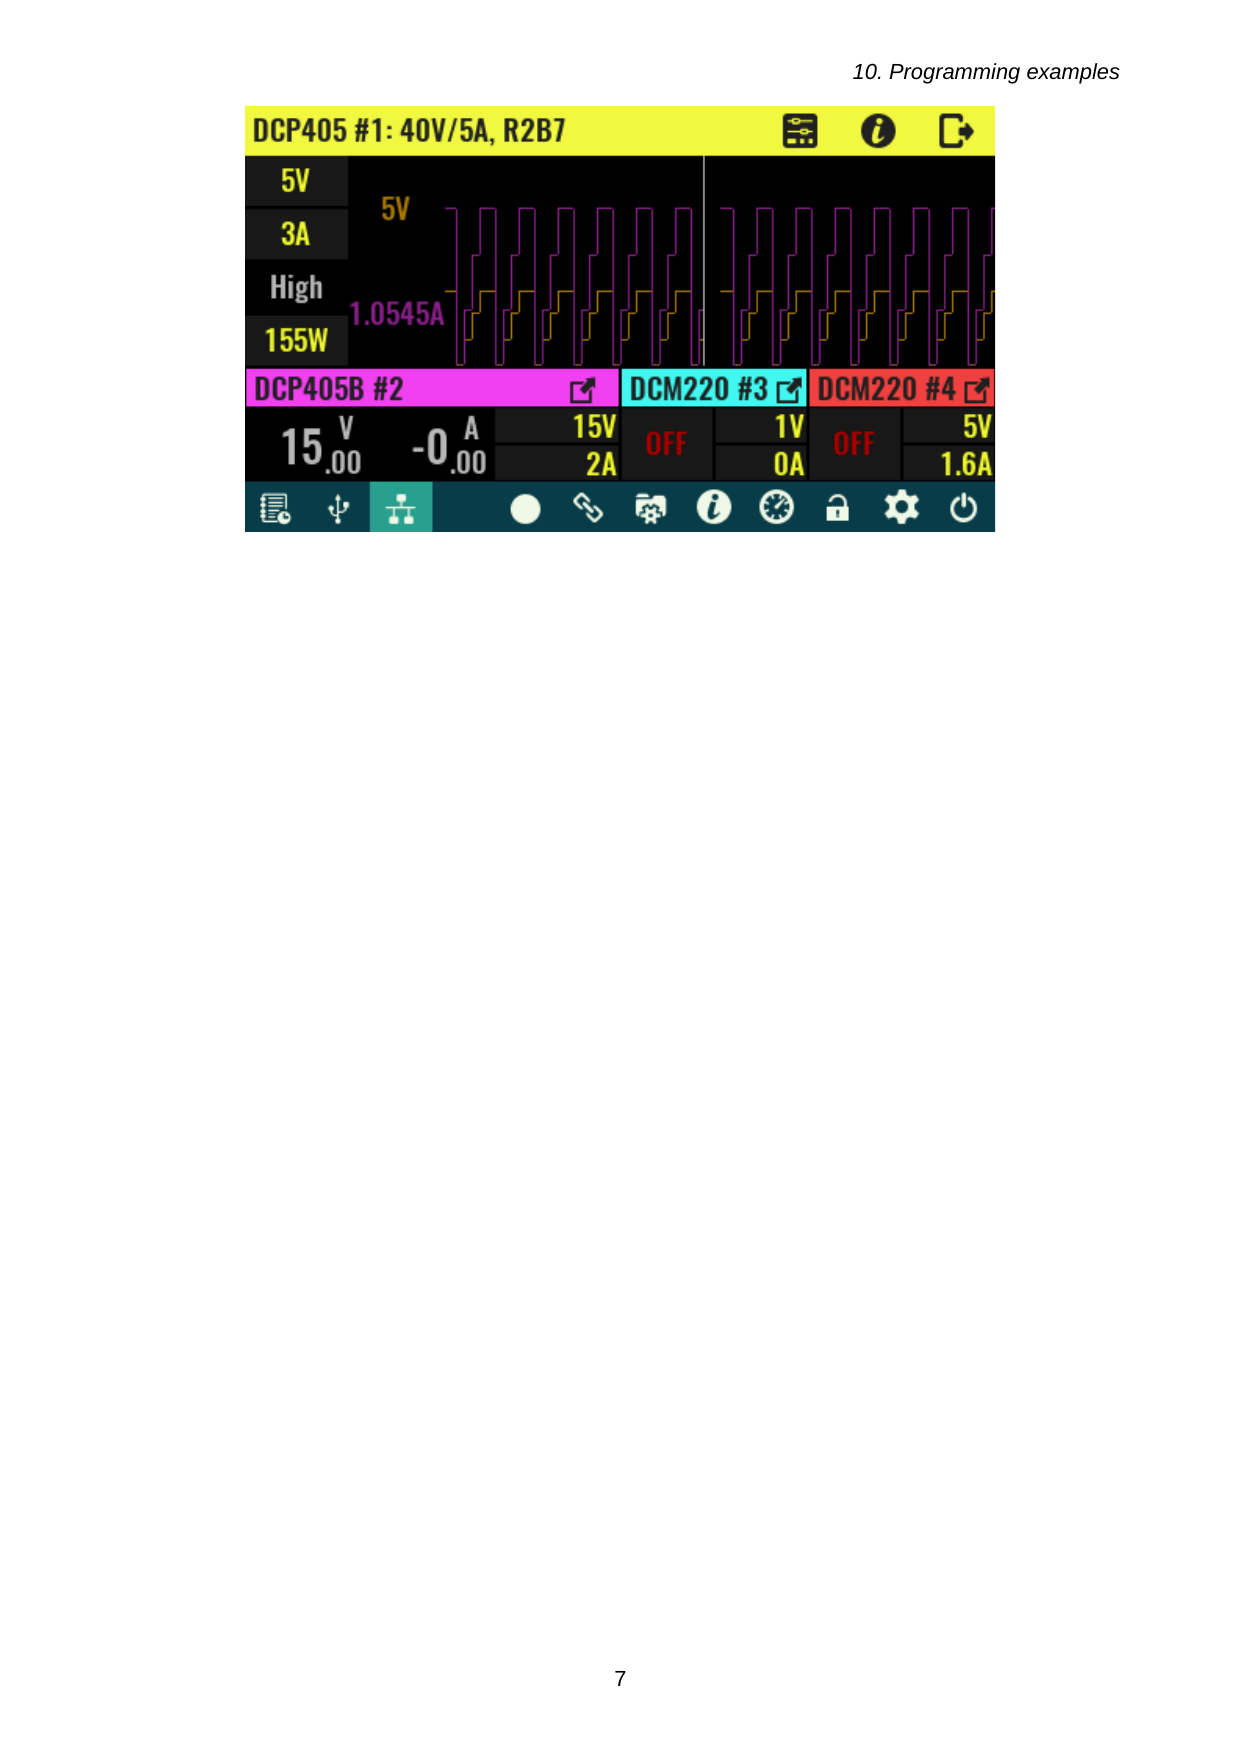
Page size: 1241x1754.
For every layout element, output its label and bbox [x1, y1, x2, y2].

picture [245, 106, 995, 532]
